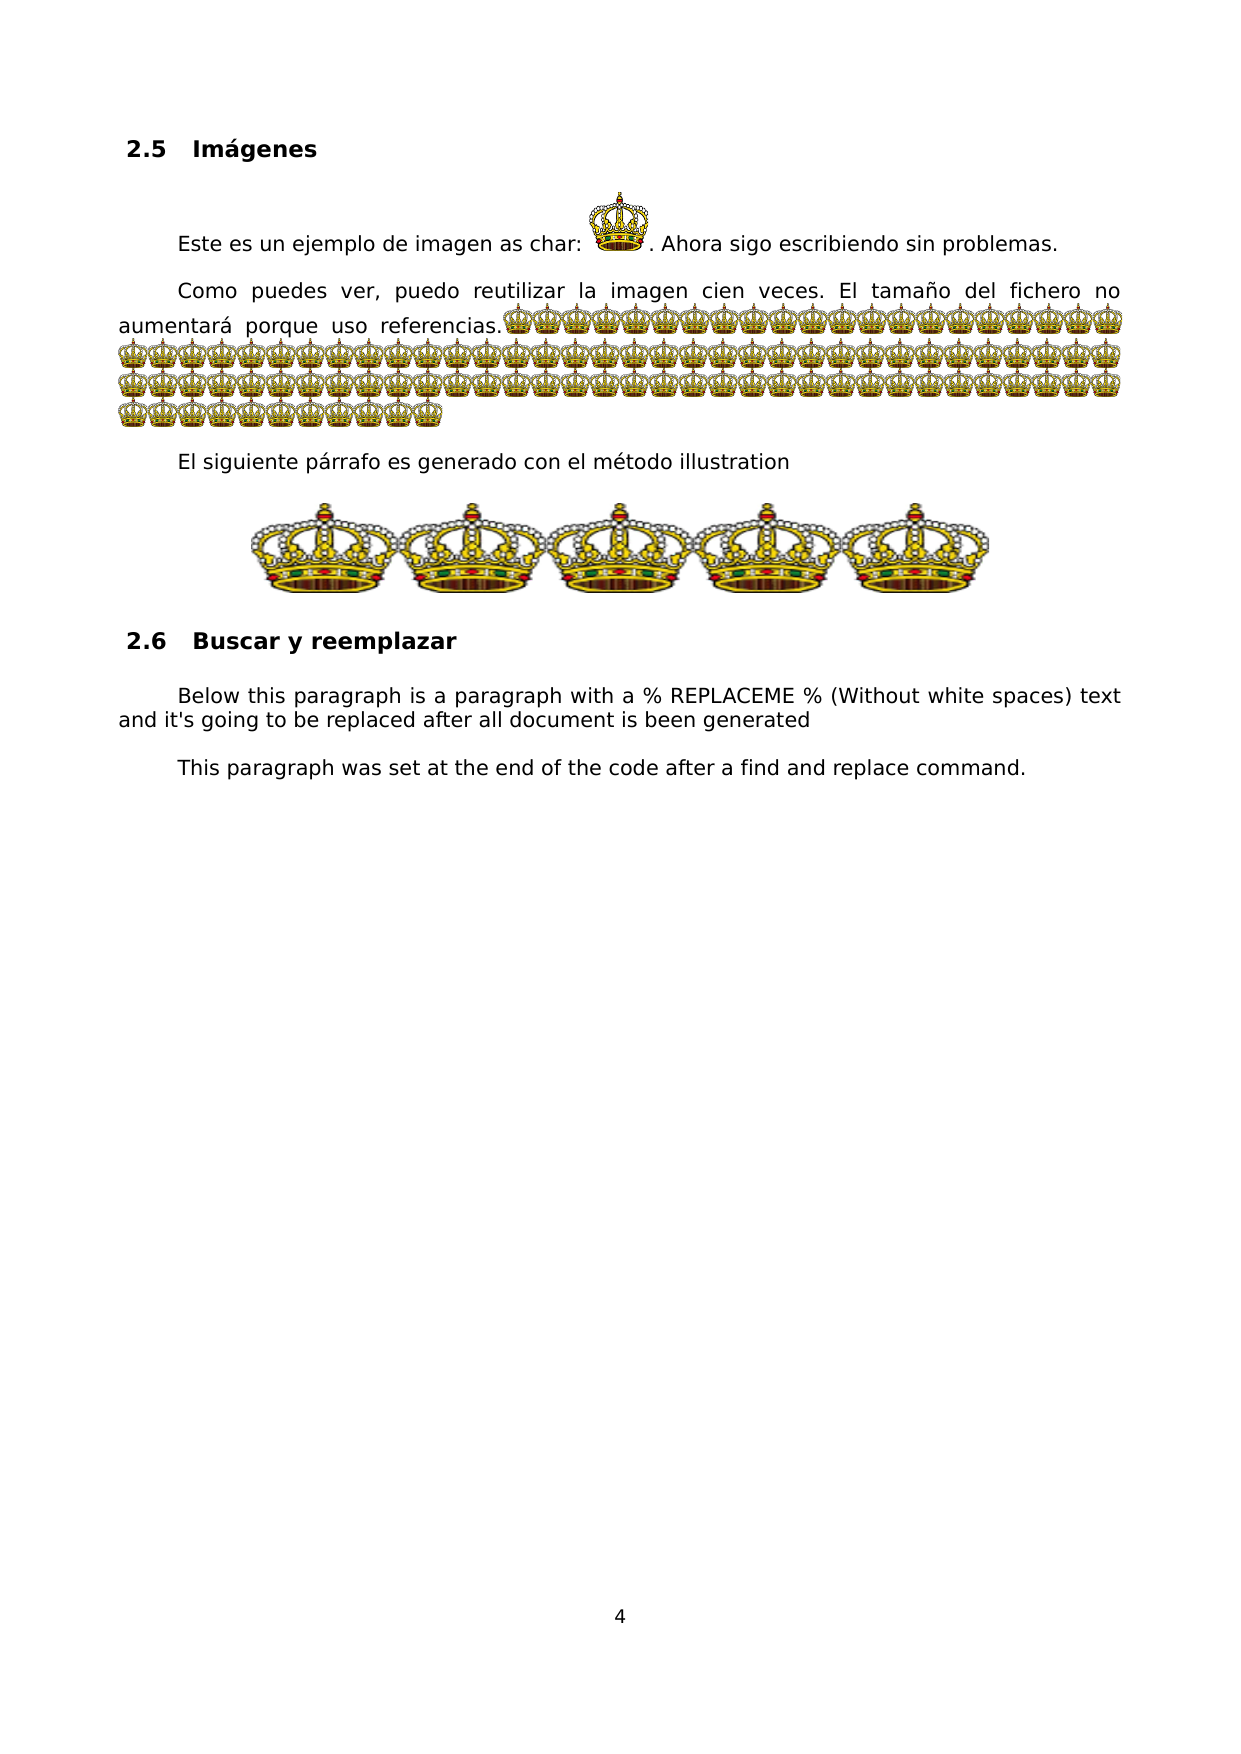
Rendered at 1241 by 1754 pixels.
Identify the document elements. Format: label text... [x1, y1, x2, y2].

text Below this paragraph is a paragraph with a % REPLACEME % (Without white spaces) text and it's going to be replaced after all document is been generated [118, 684, 1122, 732]
picture [589, 192, 649, 251]
subtitle Imágenes [118, 136, 1122, 162]
picture [118, 338, 1121, 427]
text Como puedes ver, puedo reutilizar la imagen cien veces. El tamaño del fichero no aumentará porque uso referencias. [118, 279, 1122, 427]
text This paragraph was set at the end of the code after a find and replace command. [118, 756, 1122, 780]
picture [251, 503, 990, 593]
subtitle Buscar y reemplazar [118, 628, 1122, 654]
text Este es un ejemplo de imagen as char: . Ahora sigo escribiendo sin problemas. [118, 192, 1122, 256]
text El siguiente párrafo es generado con el método illustration [118, 450, 1122, 474]
picture [503, 303, 1123, 334]
